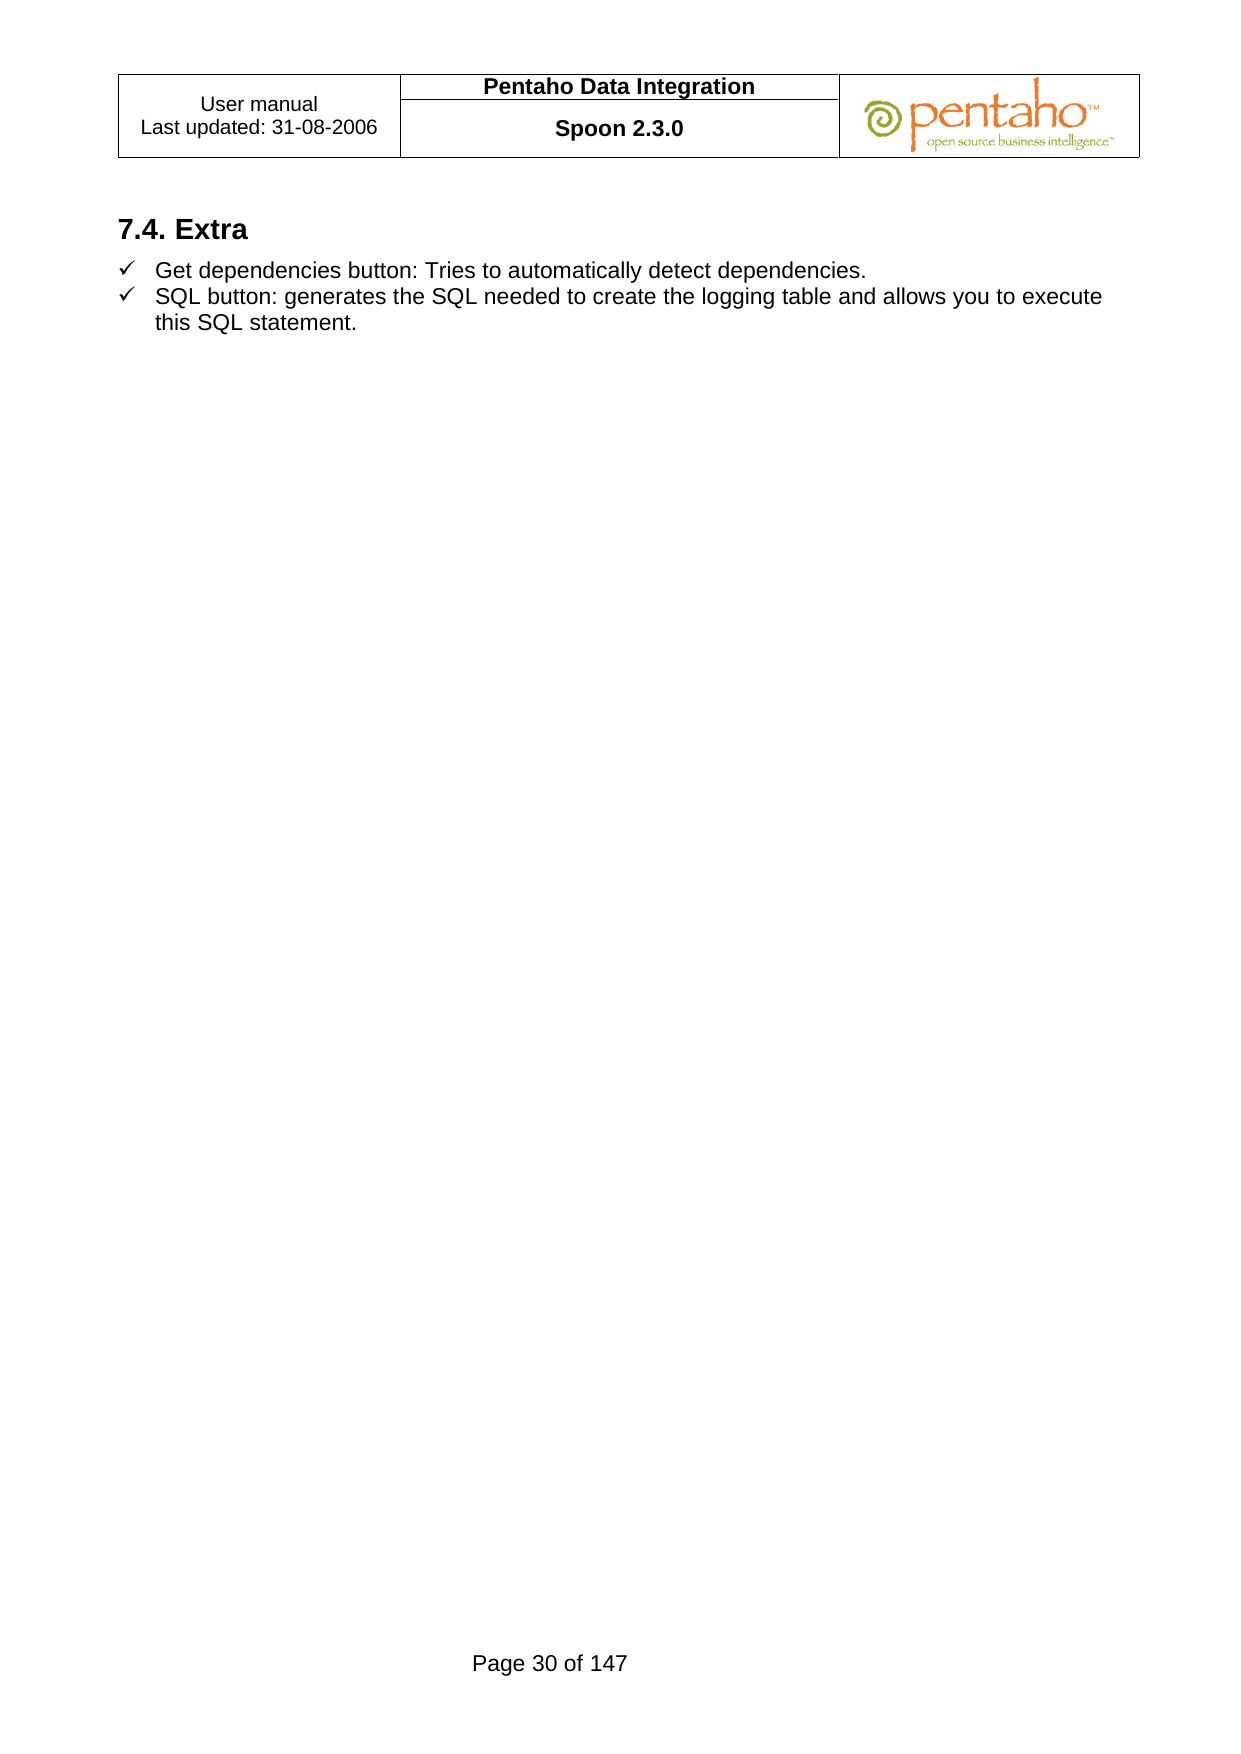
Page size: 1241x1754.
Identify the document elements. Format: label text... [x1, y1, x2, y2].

list Get dependencies button: Tries to automatically detect dependencies. [117, 258, 1137, 284]
list SQL button: generates the SQL needed to create the logging table and allows you to execute this SQL statement. [117, 284, 1137, 335]
subtitle Extra [117, 213, 1137, 245]
